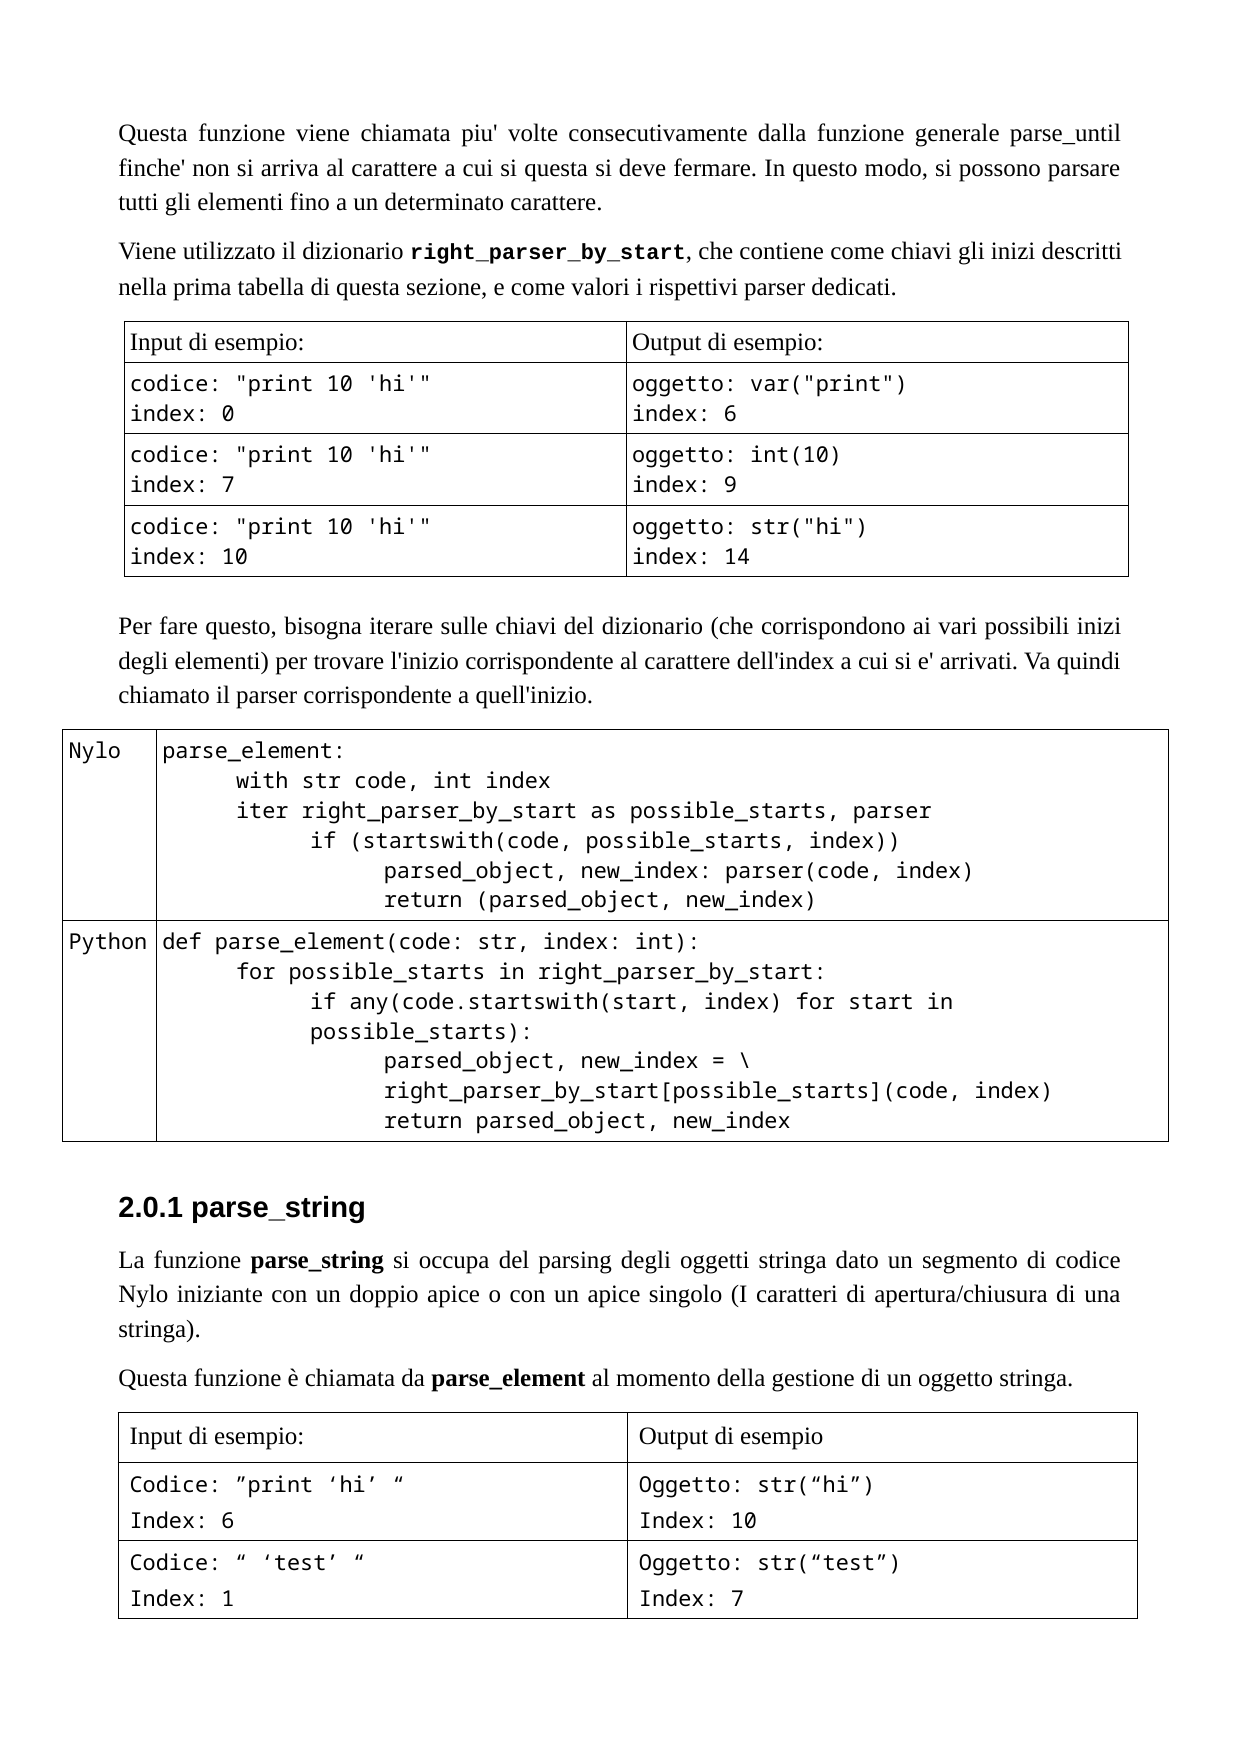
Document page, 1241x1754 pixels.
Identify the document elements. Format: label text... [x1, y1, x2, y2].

table_header Nylo [63, 730, 156, 920]
table_cell oggetto: var("print") index: 6 [627, 363, 1128, 433]
table_header Output di esempio [628, 1413, 1137, 1462]
table_cell Codice: ”print ‘hi’ “ Index: 6 [119, 1463, 627, 1540]
table_cell Oggetto: str(“test”) Index: 7 [628, 1541, 1137, 1618]
text 2.0.1 parse_string [118, 1190, 1122, 1224]
table_cell codice: "print 10 'hi'" index: 10 [125, 506, 626, 576]
table_header Output di esempio: [627, 322, 1128, 362]
table_header parse_element: with str code, int index iter right_parser_by_start as possible_starts, parser if (startswith(code, possible_starts, index)) parsed_object, new_index: parser(code, index) return (parsed_object, new_index) [157, 730, 1168, 920]
table_cell Codice: “ ‘test’ “ Index: 1 [119, 1541, 627, 1618]
table_cell codice: "print 10 'hi'" index: 7 [125, 434, 626, 505]
text Questa funzione viene chiamata piu' volte consecutivamente dalla funzione generale parse_until finche' non si arriva al carattere a cui si questa si deve fermare. In questo modo, si possono parsare tutti gli elementi fino a un determinato carattere. [118, 118, 1122, 216]
table_cell Python [63, 921, 156, 1141]
table_cell def parse_element(code: str, index: int): for possible_starts in right_parser_by_start: if any(code.startswith(start, index) for start in possible_starts): parsed_object, new_index = \ right_parser_by_start[possible_starts](code, index) return parsed_object, new_index [157, 921, 1168, 1141]
table_header Input di esempio: [119, 1413, 627, 1462]
table_cell codice: "print 10 'hi'" index: 0 [125, 363, 626, 433]
table_header Input di esempio: [125, 322, 626, 362]
table_cell oggetto: int(10) index: 9 [627, 434, 1128, 505]
table_cell oggetto: str("hi") index: 14 [627, 506, 1128, 576]
text Questa funzione è chiamata da parse_element al momento della gestione di un oggetto stringa. [118, 1363, 1122, 1392]
table_cell Oggetto: str(“hi”) Index: 10 [628, 1463, 1137, 1540]
text Viene utilizzato il dizionario right_parser_by_start, che contiene come chiavi gli inizi descritti nella prima tabella di questa sezione, e come valori i rispettivi parser dedicati. [118, 236, 1122, 301]
text La funzione parse_string si occupa del parsing degli oggetti stringa dato un segmento di codice Nylo iniziante con un doppio apice o con un apice singolo (I caratteri di apertura/chiusura di una stringa). [118, 1245, 1122, 1343]
text Per fare questo, bisogna iterare sulle chiavi del dizionario (che corrispondono ai vari possibili inizi degli elementi) per trovare l'inizio corrispondente al carattere dell'index a cui si e' arrivati. Va quindi chiamato il parser corrispondente a quell'inizio. [118, 577, 1122, 709]
